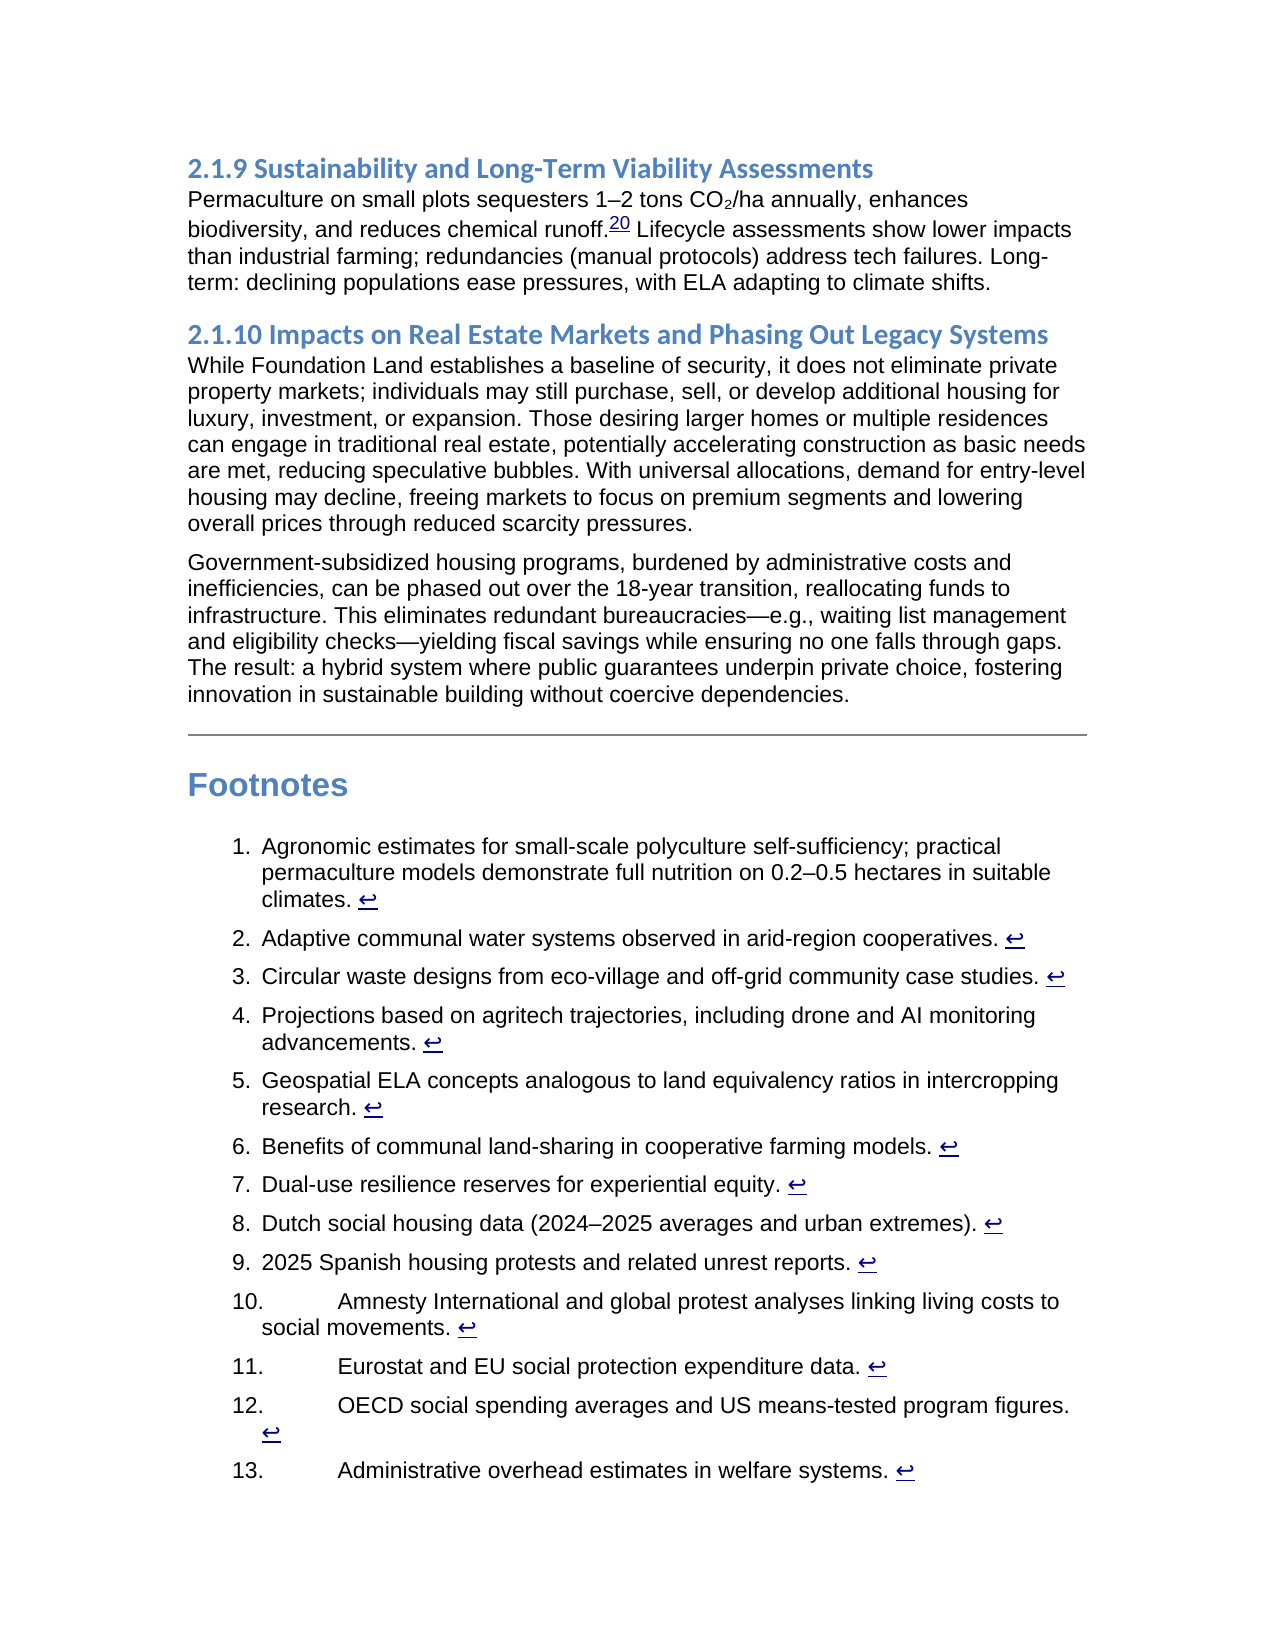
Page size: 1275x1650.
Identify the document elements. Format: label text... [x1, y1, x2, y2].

list Agronomic estimates for small-scale polyculture self-sufficiency; practical permaculture models demonstrate full nutrition on 0.2–0.5 hectares in suitable climates. ↩ [232, 833, 1087, 912]
list Adaptive communal water systems observed in arid-region cooperatives. ↩ [232, 924, 1087, 951]
list Administrative overhead estimates in welfare systems. ↩ [232, 1457, 1087, 1484]
list Dutch social housing data (2024–2025 averages and urban extremes). ↩ [232, 1210, 1087, 1237]
list 2025 Spanish housing protests and related unrest reports. ↩ [232, 1249, 1087, 1276]
list Dual-use resilience reserves for experiential equity. ↩ [232, 1171, 1087, 1198]
list Geospatial ELA concepts analogous to land equivalency ratios in intercropping research. ↩ [232, 1067, 1087, 1120]
text While Foundation Land establishes a baseline of security, it does not eliminate private property markets; individuals may still purchase, sell, or develop additional housing for luxury, investment, or expansion. Those desiring larger homes or multiple residences can engage in traditional real estate, potentially accelerating construction as basic needs are met, reducing speculative bubbles. With universal allocations, demand for entry-level housing may decline, freeing markets to focus on premium segments and lowering overall prices through reduced scarcity pressures. [187, 352, 1087, 536]
list Benefits of communal land-sharing in cooperative farming models. ↩ [232, 1133, 1087, 1159]
text Permaculture on small plots sequesters 1–2 tons CO₂/ha annually, enhances biodiversity, and reduces chemical runoff.20 Lifecycle assessments show lower impacts than industrial farming; redundancies (manual protocols) address tech failures. Long-term: declining populations ease pressures, with ELA adapting to climate shifts. [187, 186, 1087, 296]
subtitle 2.1.10 Impacts on Real Estate Markets and Phasing Out Legacy Systems [187, 316, 1087, 352]
text Government-subsidized housing programs, burdened by administrative costs and inefficiencies, can be phased out over the 18-year transition, reallocating funds to infrastructure. This eliminates redundant bureaucracies—e.g., waiting list management and eligibility checks—yielding fiscal savings while ensuring no one falls through gaps. The result: a hybrid system where public guarantees underpin private choice, fostering innovation in sustainable building without coercive dependencies. [187, 549, 1087, 707]
list Projections based on agritech trajectories, including drone and AI monitoring advancements. ↩ [232, 1002, 1087, 1055]
subtitle 2.1.9 Sustainability and Long-Term Viability Assessments [187, 150, 1087, 186]
subtitle Footnotes [187, 765, 1087, 803]
list OECD social spending averages and US means-tested program figures. ↩ [232, 1392, 1087, 1445]
list Amnesty International and global protest analyses linking living costs to social movements. ↩ [232, 1288, 1087, 1341]
list Eurostat and EU social protection expenditure data. ↩ [232, 1353, 1087, 1379]
list Circular waste designs from eco-village and off-grid community case studies. ↩ [232, 963, 1087, 990]
